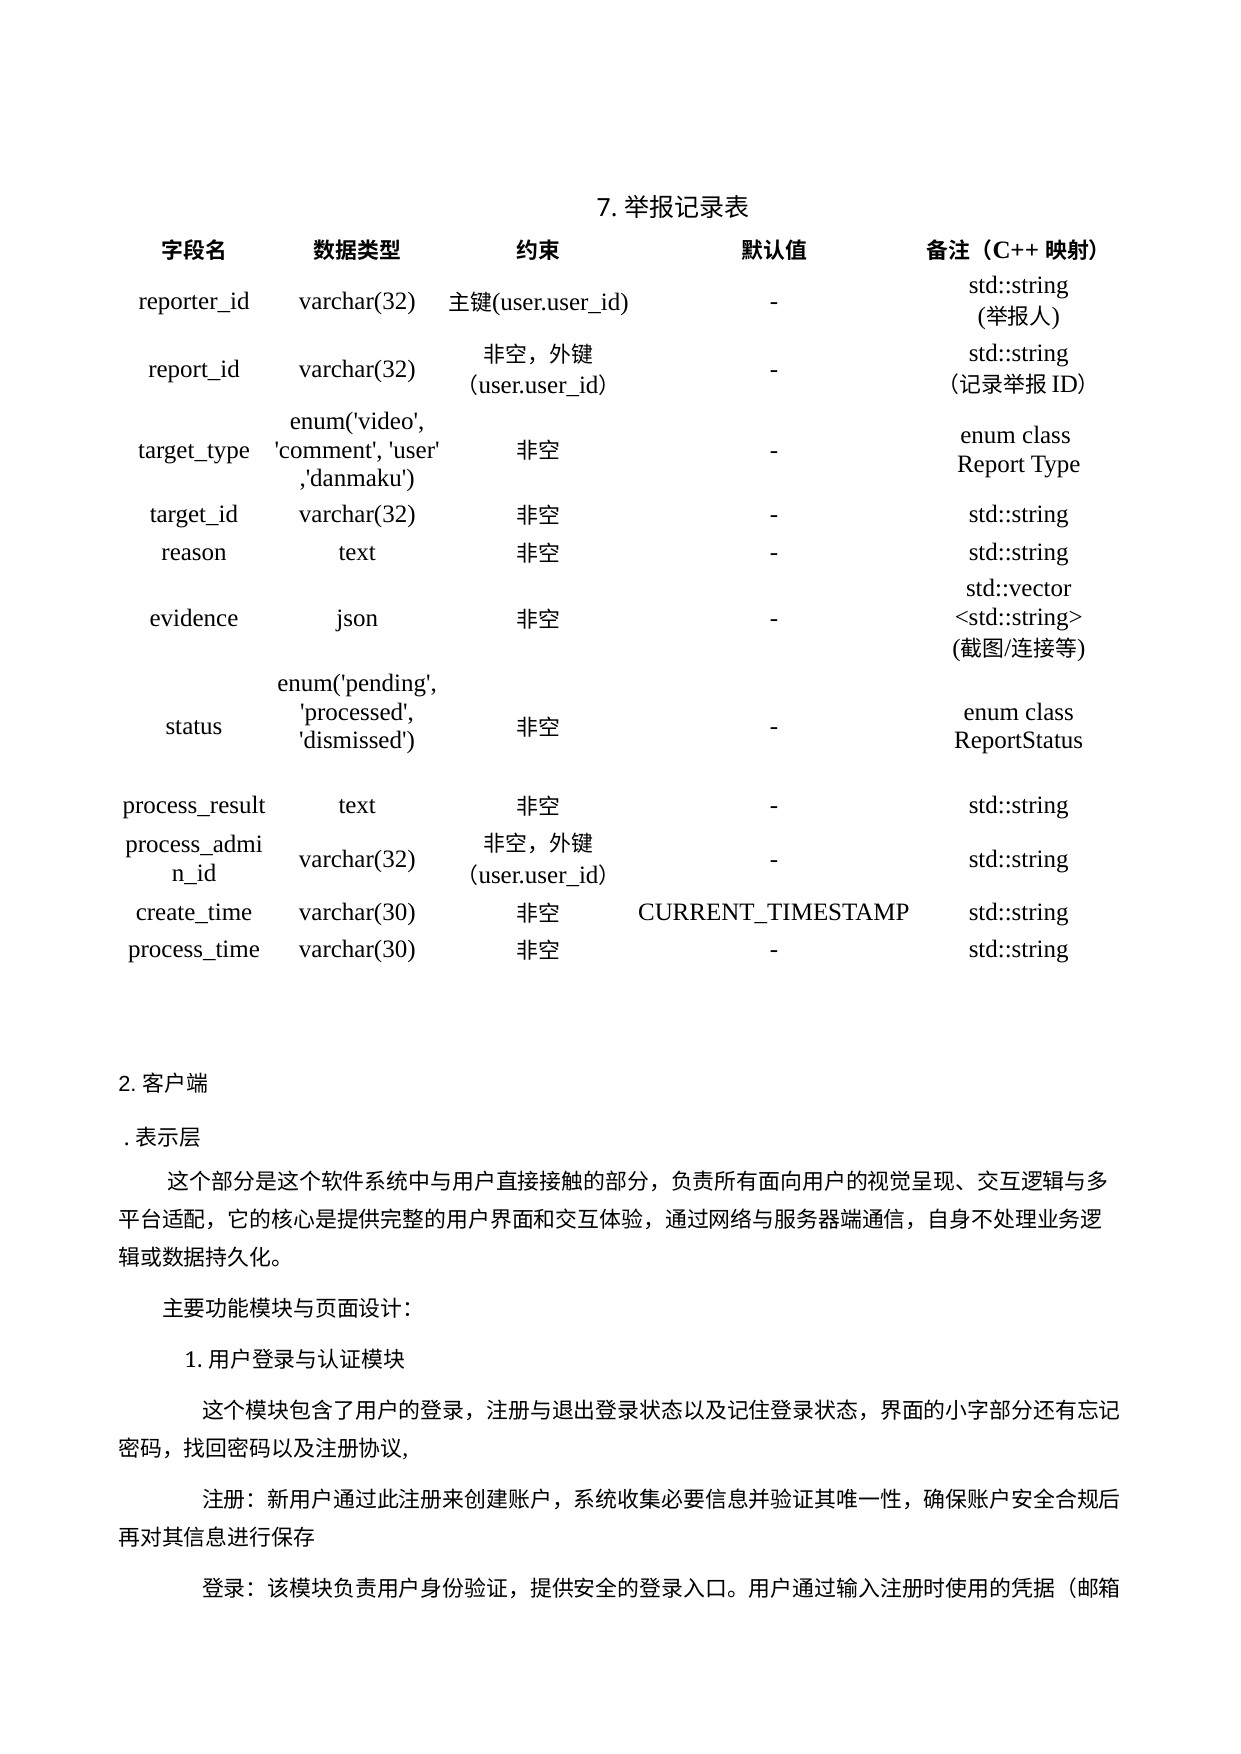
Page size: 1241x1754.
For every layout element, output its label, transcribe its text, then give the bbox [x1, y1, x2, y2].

table_cell 主键(user.user_id) [444, 268, 632, 334]
table_cell report_id [118, 334, 269, 403]
table_cell std::string [915, 893, 1122, 930]
text 注册：新用户通过此注册来创建账户，系统收集必要信息并验证其唯一性，确保账户安全合规后再对其信息进行保存 [118, 1482, 1122, 1552]
table_cell varchar(30) [270, 893, 444, 930]
table_cell std::string [915, 495, 1122, 533]
text 登录：该模块负责用户身份验证，提供安全的登录入口。用户通过输入注册时使用的凭据（邮箱 [118, 1571, 1122, 1603]
table_cell json [270, 570, 444, 665]
table_cell process_time [118, 930, 269, 968]
table_cell status [118, 665, 269, 786]
table_cell 非空 [444, 495, 632, 533]
table_cell text [270, 533, 444, 570]
table_cell evidence [118, 570, 269, 665]
table_cell - [633, 786, 915, 823]
text 这个部分是这个软件系统中与用户直接接触的部分，负责所有面向用户的视觉呈现、交互逻辑与多平台适配，它的核心是提供完整的用户界面和交互体验，通过网络与服务器端通信，自身不处理业务逻辑或数据持久化。 [118, 1164, 1122, 1272]
table_cell - [633, 533, 915, 570]
table_cell std::string [915, 930, 1122, 968]
table_cell - [633, 824, 915, 893]
text 主要功能模块与页面设计： [118, 1291, 1122, 1323]
table_cell 非空 [444, 786, 632, 823]
table_cell std::string （记录举报ID） [915, 334, 1122, 403]
text 这个模块包含了用户的登录，注册与退出登录状态以及记住登录状态，界面的小字部分还有忘记密码，找回密码以及注册协议, [118, 1393, 1122, 1463]
table_cell - [633, 268, 915, 334]
table_cell - [633, 495, 915, 533]
table_cell 非空 [444, 403, 632, 495]
table_cell 非空 [444, 893, 632, 930]
table_cell 非空 [444, 570, 632, 665]
table_cell std::string (举报人) [915, 268, 1122, 334]
table_cell - [633, 570, 915, 665]
table_cell std::string [915, 533, 1122, 570]
table_cell create_time [118, 893, 269, 930]
table_cell - [633, 403, 915, 495]
text 1. 用户登录与认证模块 [118, 1342, 1122, 1374]
subtitle 7. 举报记录表 [118, 188, 1122, 224]
table_cell - [633, 665, 915, 786]
table_header 字段名 [118, 230, 269, 268]
table_cell enum class Report Type [915, 403, 1122, 495]
table_cell 非空 [444, 930, 632, 968]
table_cell reason [118, 533, 269, 570]
subtitle 表示层 [118, 1120, 1122, 1152]
table_cell 非空 [444, 665, 632, 786]
table_cell process_admin_id [118, 824, 269, 893]
table_cell std::string [915, 824, 1122, 893]
table_cell target_id [118, 495, 269, 533]
table_cell varchar(32) [270, 495, 444, 533]
table_cell process_result [118, 786, 269, 823]
table_cell - [633, 334, 915, 403]
table_cell std::string [915, 786, 1122, 823]
table_cell varchar(32) [270, 824, 444, 893]
table_cell varchar(32) [270, 334, 444, 403]
table_cell varchar(30) [270, 930, 444, 968]
table_cell CURRENT_TIMESTAMP [633, 893, 915, 930]
table_header 数据类型 [270, 230, 444, 268]
table_cell text [270, 786, 444, 823]
table_cell target_type [118, 403, 269, 495]
table_header 备注（C++ 映射） [915, 230, 1122, 268]
table_header 约束 [444, 230, 632, 268]
table_cell enum class ReportStatus [915, 665, 1122, 786]
table_header 默认值 [633, 230, 915, 268]
table_cell std::vector <std::string> (截图/连接等) [915, 570, 1122, 665]
table_cell 非空，外键（user.user_id） [444, 334, 632, 403]
table_cell reporter_id [118, 268, 269, 334]
table_cell enum('pending', 'processed', 'dismissed') [270, 665, 444, 786]
subtitle 客户端 [118, 1066, 1122, 1097]
table_cell enum('video', 'comment', 'user' ,'danmaku') [270, 403, 444, 495]
table_cell 非空，外键（user.user_id） [444, 824, 632, 893]
table_cell - [633, 930, 915, 968]
table_cell varchar(32) [270, 268, 444, 334]
table_cell 非空 [444, 533, 632, 570]
